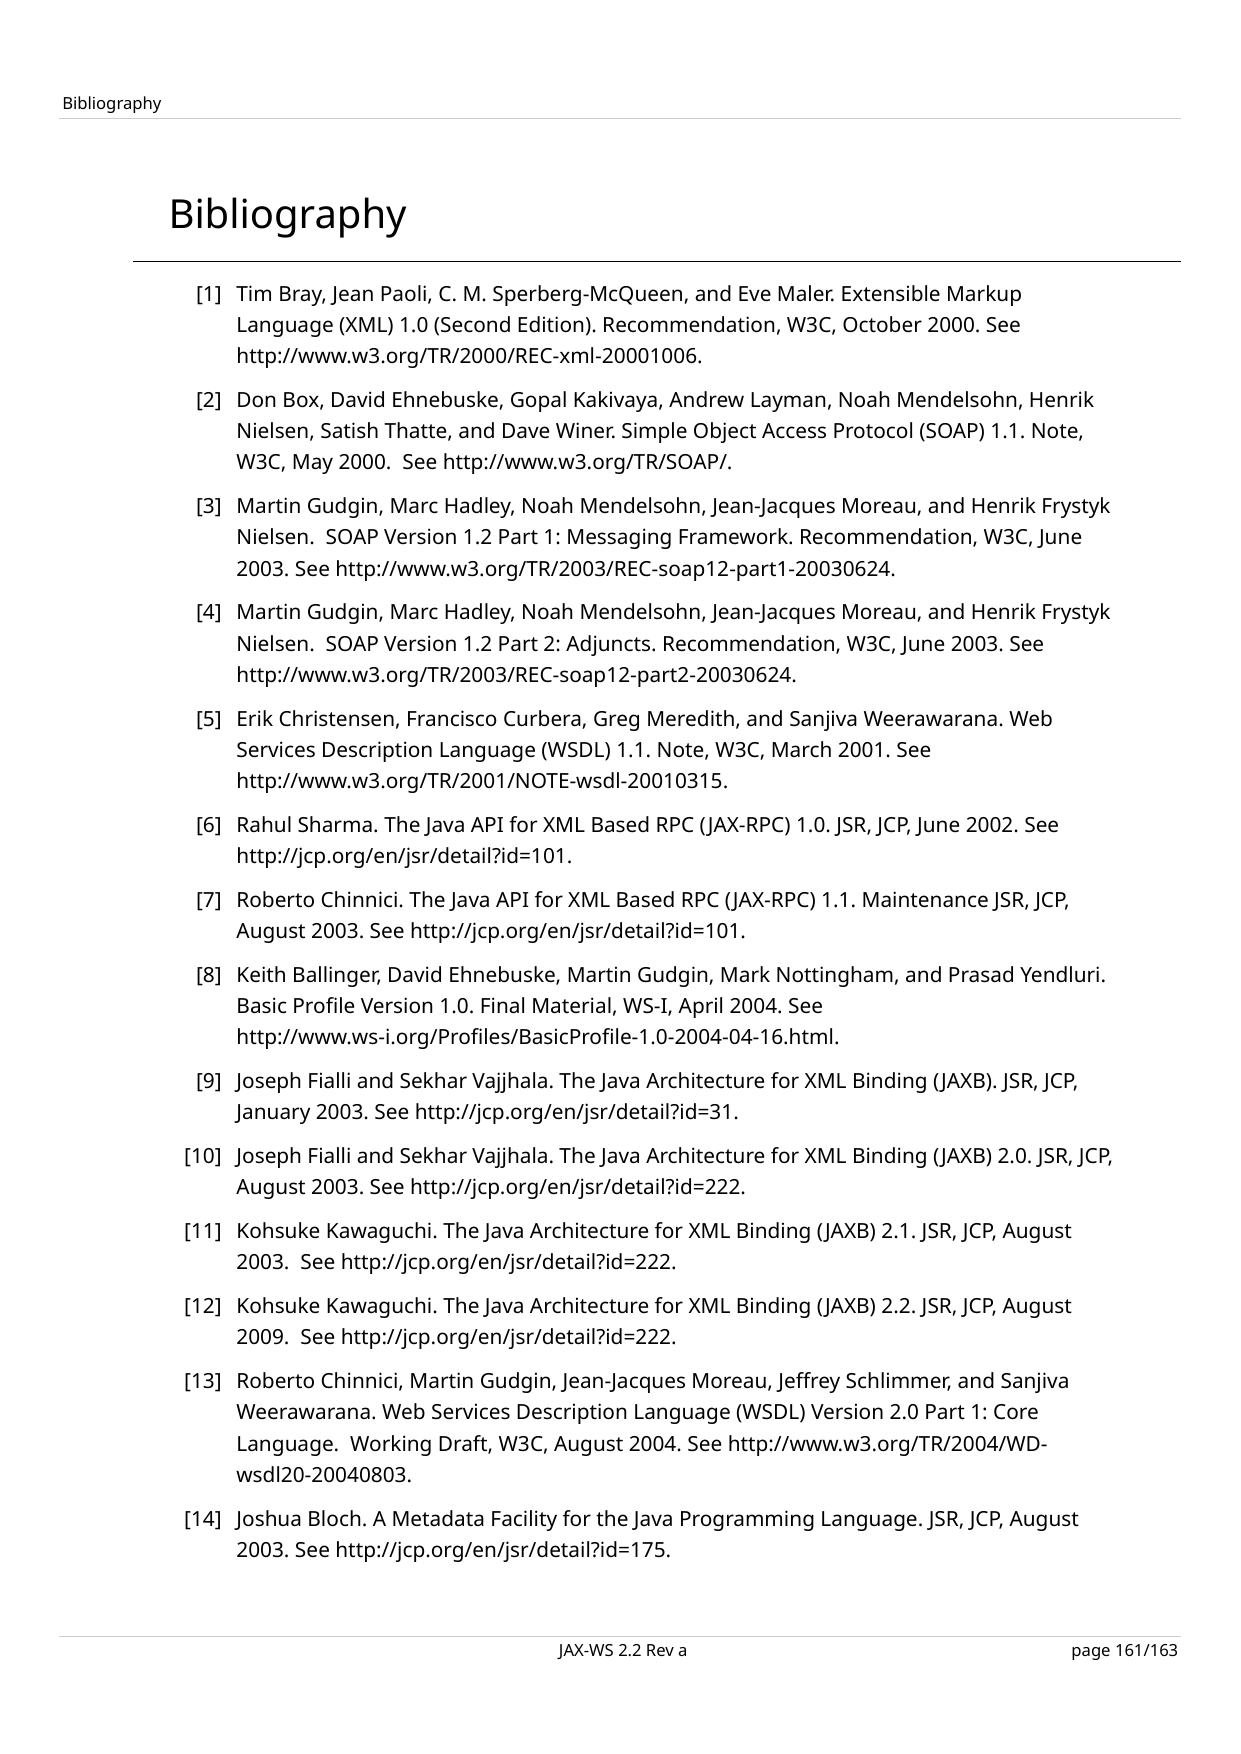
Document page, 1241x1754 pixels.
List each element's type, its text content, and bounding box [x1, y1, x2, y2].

list Erik Christensen, Francisco Curbera, Greg Meredith, and Sanjiva Weerawarana. Web Services Description Language (WSDL) 1.1. Note, W3C, March 2001. See http://www.w3.org/TR/2001/NOTE-wsdl-20010315. [221, 704, 1122, 795]
list Joshua Bloch. A Metadata Facility for the Java Programming Language. JSR, JCP, August 2003. See http://jcp.org/en/jsr/detail?id=175. [221, 1504, 1122, 1563]
list Roberto Chinnici, Martin Gudgin, Jean-Jacques Moreau, Jeffrey Schlimmer, and Sanjiva Weerawarana. Web Services Description Language (WSDL) Version 2.0 Part 1: Core Language. Working Draft, W3C, August 2004. See http://www.w3.org/TR/2004/WD-wsdl20-20040803. [221, 1366, 1122, 1488]
list Kohsuke Kawaguchi. The Java Architecture for XML Binding (JAXB) 2.2. JSR, JCP, August 2009. See http://jcp.org/en/jsr/detail?id=222. [221, 1291, 1122, 1351]
list Joseph Fialli and Sekhar Vajjhala. The Java Architecture for XML Binding (JAXB) 2.0. JSR, JCP, August 2003. See http://jcp.org/en/jsr/detail?id=222. [221, 1141, 1122, 1201]
list Don Box, David Ehnebuske, Gopal Kakivaya, Andrew Layman, Noah Mendelsohn, Henrik Nielsen, Satish Thatte, and Dave Winer. Simple Object Access Protocol (SOAP) 1.1. Note, W3C, May 2000. See http://www.w3.org/TR/SOAP/. [221, 385, 1122, 476]
list Keith Ballinger, David Ehnebuske, Martin Gudgin, Mark Nottingham, and Prasad Yendluri. Basic Profile Version 1.0. Final Material, WS-I, April 2004. See http://www.ws-i.org/Profiles/BasicProfile-1.0-2004-04-16.html. [221, 960, 1122, 1051]
list Joseph Fialli and Sekhar Vajjhala. The Java Architecture for XML Binding (JAXB). JSR, JCP, January 2003. See http://jcp.org/en/jsr/detail?id=31. [221, 1066, 1122, 1126]
list Kohsuke Kawaguchi. The Java Architecture for XML Binding (JAXB) 2.1. JSR, JCP, August 2003. See http://jcp.org/en/jsr/detail?id=222. [221, 1216, 1122, 1276]
list Rahul Sharma. The Java API for XML Based RPC (JAX-RPC) 1.0. JSR, JCP, June 2002. See http://jcp.org/en/jsr/detail?id=101. [221, 810, 1122, 870]
list Tim Bray, Jean Paoli, C. M. Sperberg-McQueen, and Eve Maler. Extensible Markup Language (XML) 1.0 (Second Edition). Recommendation, W3C, October 2000. See http://www.w3.org/TR/2000/REC-xml-20001006. [221, 279, 1122, 370]
list Martin Gudgin, Marc Hadley, Noah Mendelsohn, Jean-Jacques Moreau, and Henrik Frystyk Nielsen. SOAP Version 1.2 Part 2: Adjuncts. Recommendation, W3C, June 2003. See http://www.w3.org/TR/2003/REC-soap12-part2-20030624. [221, 597, 1122, 688]
list Roberto Chinnici. The Java API for XML Based RPC (JAX-RPC) 1.1. Maintenance JSR, JCP, August 2003. See http://jcp.org/en/jsr/detail?id=101. [221, 885, 1122, 945]
subtitle Bibliography [133, 165, 1181, 261]
list Martin Gudgin, Marc Hadley, Noah Mendelsohn, Jean-Jacques Moreau, and Henrik Frystyk Nielsen. SOAP Version 1.2 Part 1: Messaging Framework. Recommendation, W3C, June 2003. See http://www.w3.org/TR/2003/REC-soap12-part1-20030624. [221, 491, 1122, 582]
